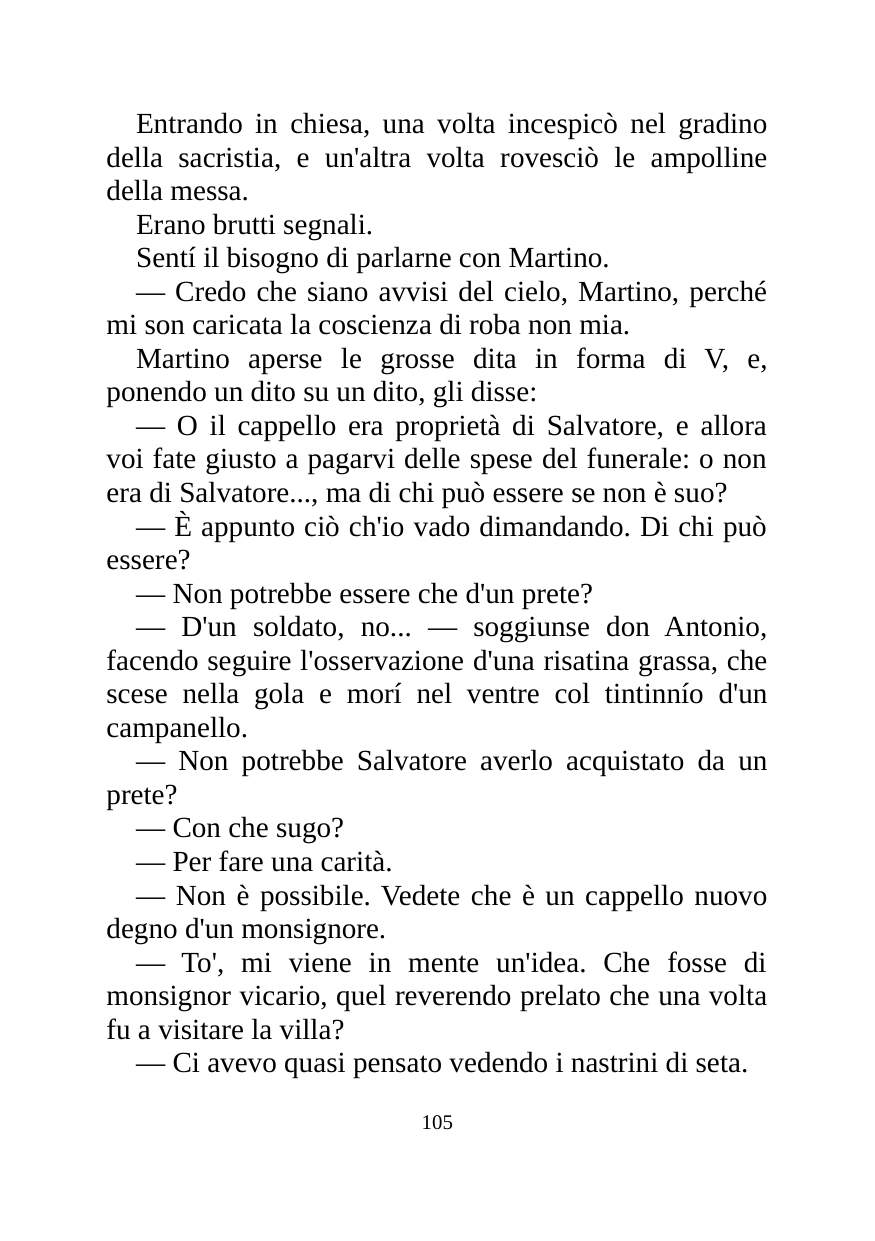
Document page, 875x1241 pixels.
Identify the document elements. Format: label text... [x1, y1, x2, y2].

text — È appunto ciò ch'io vado dimandando. Di chi può essere? [106, 509, 768, 576]
text — Credo che siano avvisi del cielo, Martino, perché mi son caricata la coscienza di roba non mia. [106, 274, 768, 341]
text — D'un soldato, no... — soggiunse don Antonio, facendo seguire l'osservazione d'una risatina grassa, che scese nella gola e morí nel ventre col tintinnío d'un campanello. [106, 609, 768, 743]
text — O il cappello era proprietà di Salvatore, e allora voi fate giusto a pagarvi delle spese del funerale: o non era di Salvatore..., ma di chi può essere se non è suo? [106, 408, 768, 509]
text — Per fare una carità. [106, 844, 768, 878]
text Sentí il bisogno di parlarne con Martino. [106, 240, 768, 274]
text — Non è possibile. Vedete che è un cappello nuovo degno d'un monsignore. [106, 878, 768, 945]
text Martino aperse le grosse dita in forma di V, e, ponendo un dito su un dito, gli disse: [106, 341, 768, 408]
text — Non potrebbe essere che d'un prete? [106, 576, 768, 609]
text Entrando in chiesa, una volta incespicò nel gradino della sacristia, e un'altra volta rovesciò le ampolline della messa. [106, 106, 768, 207]
text — Con che sugo? [106, 811, 768, 844]
text — To', mi viene in mente un'idea. Che fosse di monsignor vicario, quel reverendo prelato che una volta fu a visitare la villa? [106, 945, 768, 1045]
text Erano brutti segnali. [106, 207, 768, 240]
text — Non potrebbe Salvatore averlo acquistato da un prete? [106, 743, 768, 811]
text — Ci avevo quasi pensato vedendo i nastrini di seta. [106, 1045, 768, 1079]
